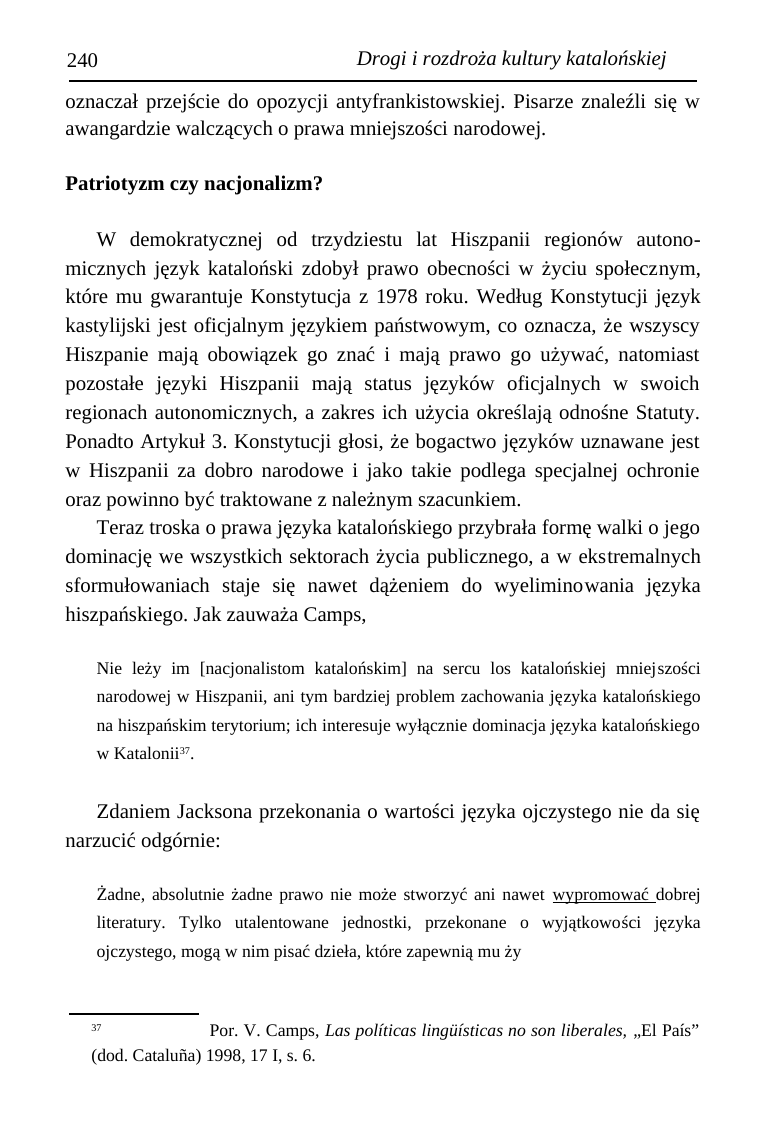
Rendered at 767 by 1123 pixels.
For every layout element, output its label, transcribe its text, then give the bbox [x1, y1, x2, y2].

text 240 [67, 48, 106, 72]
subtitle Patriotyzm czy nacjonalizm? [65, 171, 701, 195]
text Żadne, absolutnie żadne prawo nie może stworzyć ani nawet wypromować dobrej literatury. Tylko utalentowane jednostki, przekonane o wyjątkowo­ści języka ojczystego, mogą w nim pisać dzieła, które zapewnią mu ży­ [96, 884, 701, 961]
text Nie leży im [nacjonalistom katalońskim] na sercu los katalońskiej mniej­szości narodowej w Hiszpanii, ani tym bardziej problem zachowania ję­zyka katalońskiego na hiszpańskim terytorium; ich interesuje wyłącznie dominacja języka katalońskiego w Katalonii37. [96, 658, 701, 763]
text Teraz troska o prawa języka katalońskiego przybrała formę walki o jego dominację we wszystkich sektorach życia publicznego, a w eks­tremalnych sformułowaniach staje się nawet dążeniem do wyelimino­wania języka hiszpańskiego. Jak zauważa Camps, [65, 515, 701, 626]
text oznaczał przejście do opozycji antyfrankistowskiej. Pisarze znaleźli się w awangardzie walczących o prawa mniejszości narodowej. [65, 88, 701, 140]
text Drogi i rozdroża kultury katalońskiej [357, 46, 701, 69]
text 37 Por. V. Camps, Las políticas lingüísticas no son liberales, „El País” (dod. Cataluña) 1998, 17 I, s. 6. [91, 1019, 699, 1065]
text Zdaniem Jacksona przekonania o wartości języka ojczystego nie da się narzucić odgórnie: [65, 799, 701, 852]
text W demokratycznej od trzydziestu lat Hiszpanii regionów autono­micznych język kataloński zdobył prawo obecności w życiu społecz­nym, które mu gwarantuje Konstytucja z 1978 roku. Według Kon­stytucji język kastylijski jest oficjalnym językiem państwowym, co oznacza, że wszyscy Hiszpanie mają obowiązek go znać i mają prawo go używać, natomiast pozostałe języki Hiszpanii mają status języków oficjalnych w swoich regionach autonomicznych, a zakres ich użycia określają odnośne Statuty. Ponadto Artykuł 3. Konstytucji głosi, że bogactwo języków uznawane jest w Hiszpanii za dobro narodowe i jako takie podlega specjalnej ochronie oraz powinno być traktowane z należnym szacunkiem. [65, 227, 701, 511]
